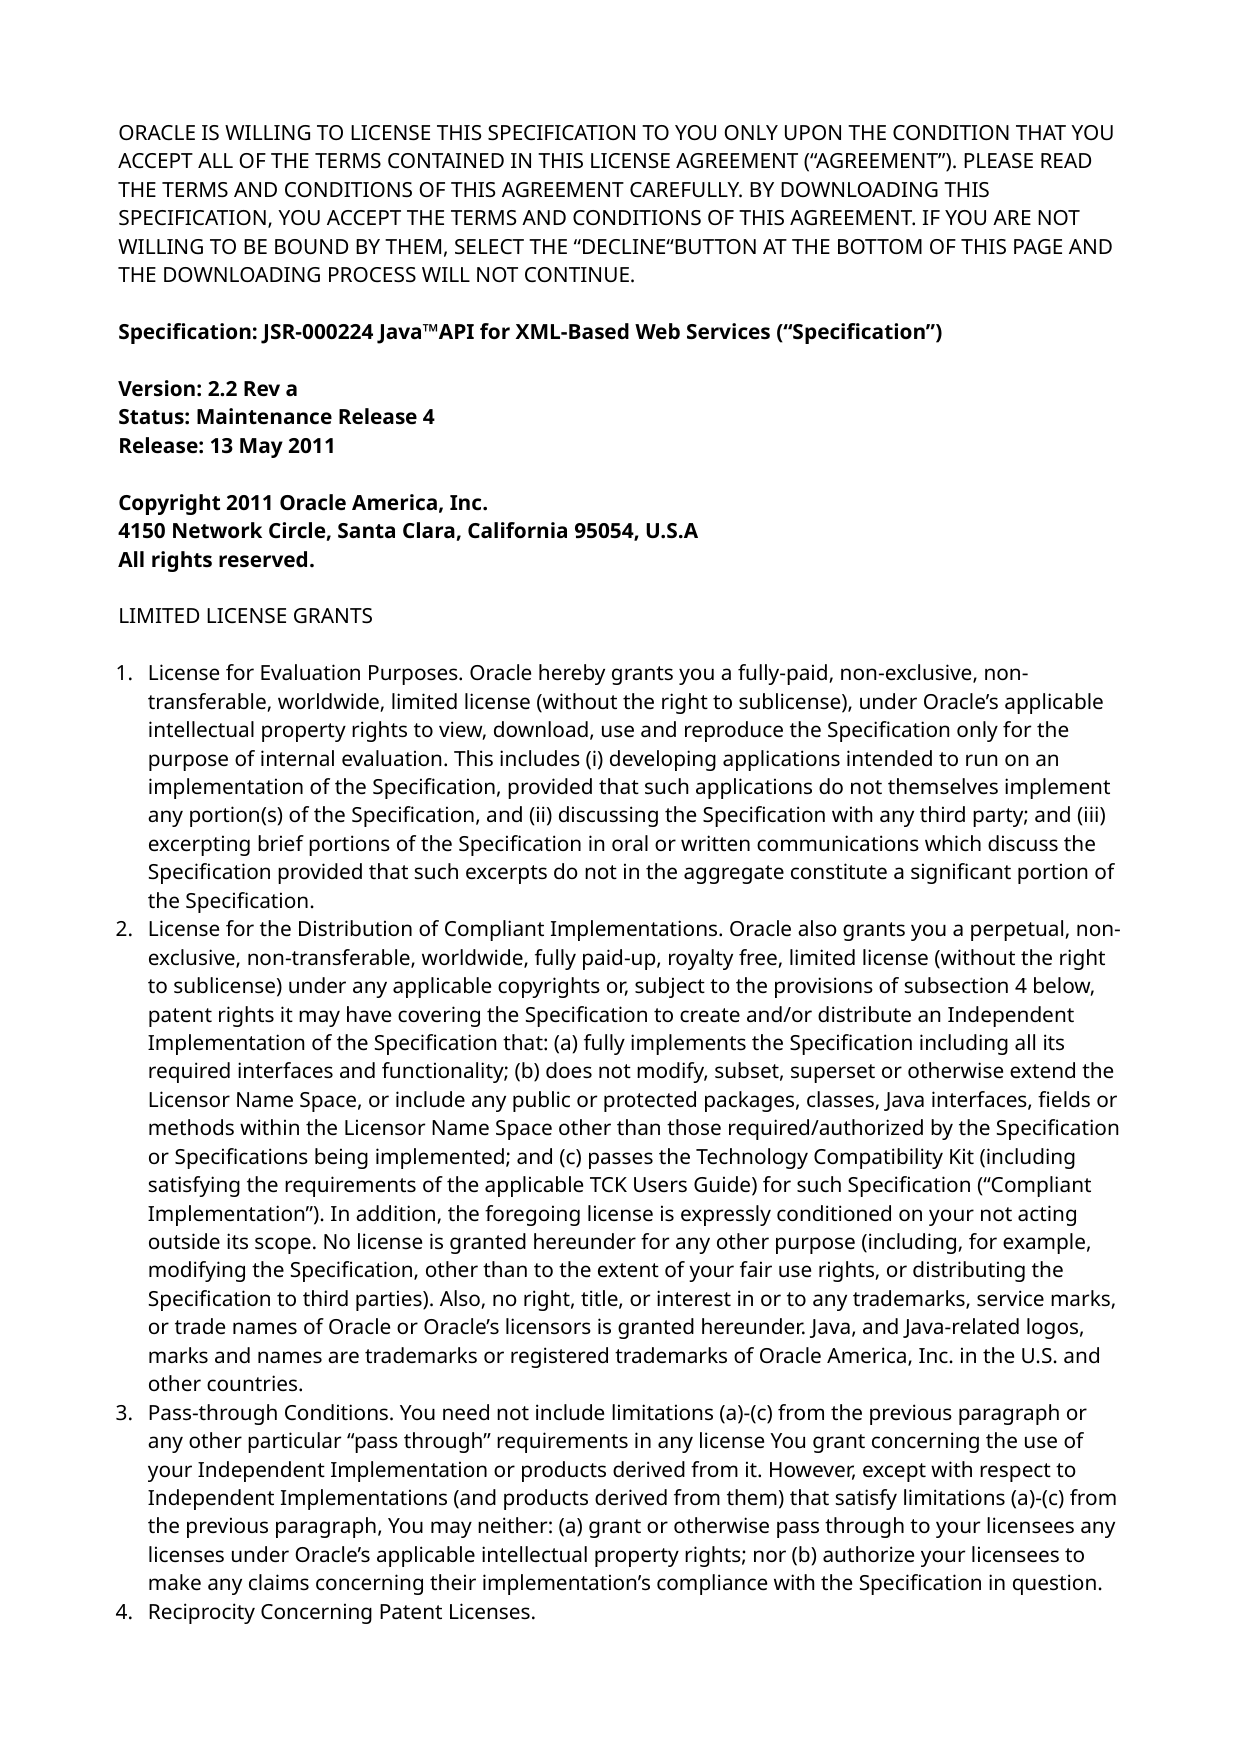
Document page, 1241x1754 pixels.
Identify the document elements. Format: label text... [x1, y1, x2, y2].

list Pass-through Conditions. You need not include limitations (a)-(c) from the previous paragraph or any other particular “pass through” requirements in any license You grant concerning the use of your Independent Implementation or products derived from it. However, except with respect to Independent Implementations (and products derived from them) that satisfy limitations (a)-(c) from the previous paragraph, You may neither: (a) grant or otherwise pass through to your licensees any licenses under Oracle’s applicable intellectual property rights; nor (b) authorize your licensees to make any claims concerning their implementation’s compliance with the Specification in question. [133, 1398, 1122, 1597]
text Status: Maintenance Release 4 [118, 402, 1122, 431]
text Release: 13 May 2011 [118, 431, 1122, 459]
text All rights reserved. [118, 545, 1122, 573]
list License for Evaluation Purposes. Oracle hereby grants you a fully-paid, non-exclusive, non-transferable, worldwide, limited license (without the right to sublicense), under Oracle’s applicable intellectual property rights to view, download, use and reproduce the Specification only for the purpose of internal evaluation. This includes (i) developing applications intended to run on an implementation of the Specification, provided that such applications do not themselves implement any portion(s) of the Specification, and (ii) discussing the Specification with any third party; and (iii) excerpting brief portions of the Specification in oral or written communications which discuss the Specification provided that such excerpts do not in the aggregate constitute a significant portion of the Specification. [133, 658, 1122, 914]
text Version: 2.2 Rev a [118, 374, 1122, 402]
list Reciprocity Concerning Patent Licenses. [133, 1597, 1122, 1625]
text LIMITED LICENSE GRANTS [118, 602, 1122, 630]
text Specification: JSR-000224 Java™API for XML-Based Web Services (“Specification”) [118, 317, 1122, 346]
text ORACLE IS WILLING TO LICENSE THIS SPECIFICATION TO YOU ONLY UPON THE CONDITION THAT YOU ACCEPT ALL OF THE TERMS CONTAINED IN THIS LICENSE AGREEMENT (“AGREEMENT”). PLEASE READ THE TERMS AND CONDITIONS OF THIS AGREEMENT CAREFULLY. BY DOWNLOADING THIS SPECIFICATION, YOU ACCEPT THE TERMS AND CONDITIONS OF THIS AGREEMENT. IF YOU ARE NOT WILLING TO BE BOUND BY THEM, SELECT THE “DECLINE“BUTTON AT THE BOTTOM OF THIS PAGE AND THE DOWNLOADING PROCESS WILL NOT CONTINUE. [118, 118, 1122, 289]
text 4150 Network Circle, Santa Clara, California 95054, U.S.A [118, 516, 1122, 545]
text Copyright 2011 Oracle America, Inc. [118, 488, 1122, 516]
list License for the Distribution of Compliant Implementations. Oracle also grants you a perpetual, non-exclusive, non-transferable, worldwide, fully paid-up, royalty free, limited license (without the right to sublicense) under any applicable copyrights or, subject to the provisions of subsection 4 below, patent rights it may have covering the Specification to create and/or distribute an Independent Implementation of the Specification that: (a) fully implements the Specification including all its required interfaces and functionality; (b) does not modify, subset, superset or otherwise extend the Licensor Name Space, or include any public or protected packages, classes, Java interfaces, fields or methods within the Licensor Name Space other than those required/authorized by the Specification or Specifications being implemented; and (c) passes the Technology Compatibility Kit (including satisfying the requirements of the applicable TCK Users Guide) for such Specification (“Compliant Implementation”). In addition, the foregoing license is expressly conditioned on your not acting outside its scope. No license is granted hereunder for any other purpose (including, for example, modifying the Specification, other than to the extent of your fair use rights, or distributing the Specification to third parties). Also, no right, title, or interest in or to any trademarks, service marks, or trade names of Oracle or Oracle’s licensors is granted hereunder. Java, and Java-related logos, marks and names are trademarks or registered trademarks of Oracle America, Inc. in the U.S. and other countries. [133, 914, 1122, 1398]
